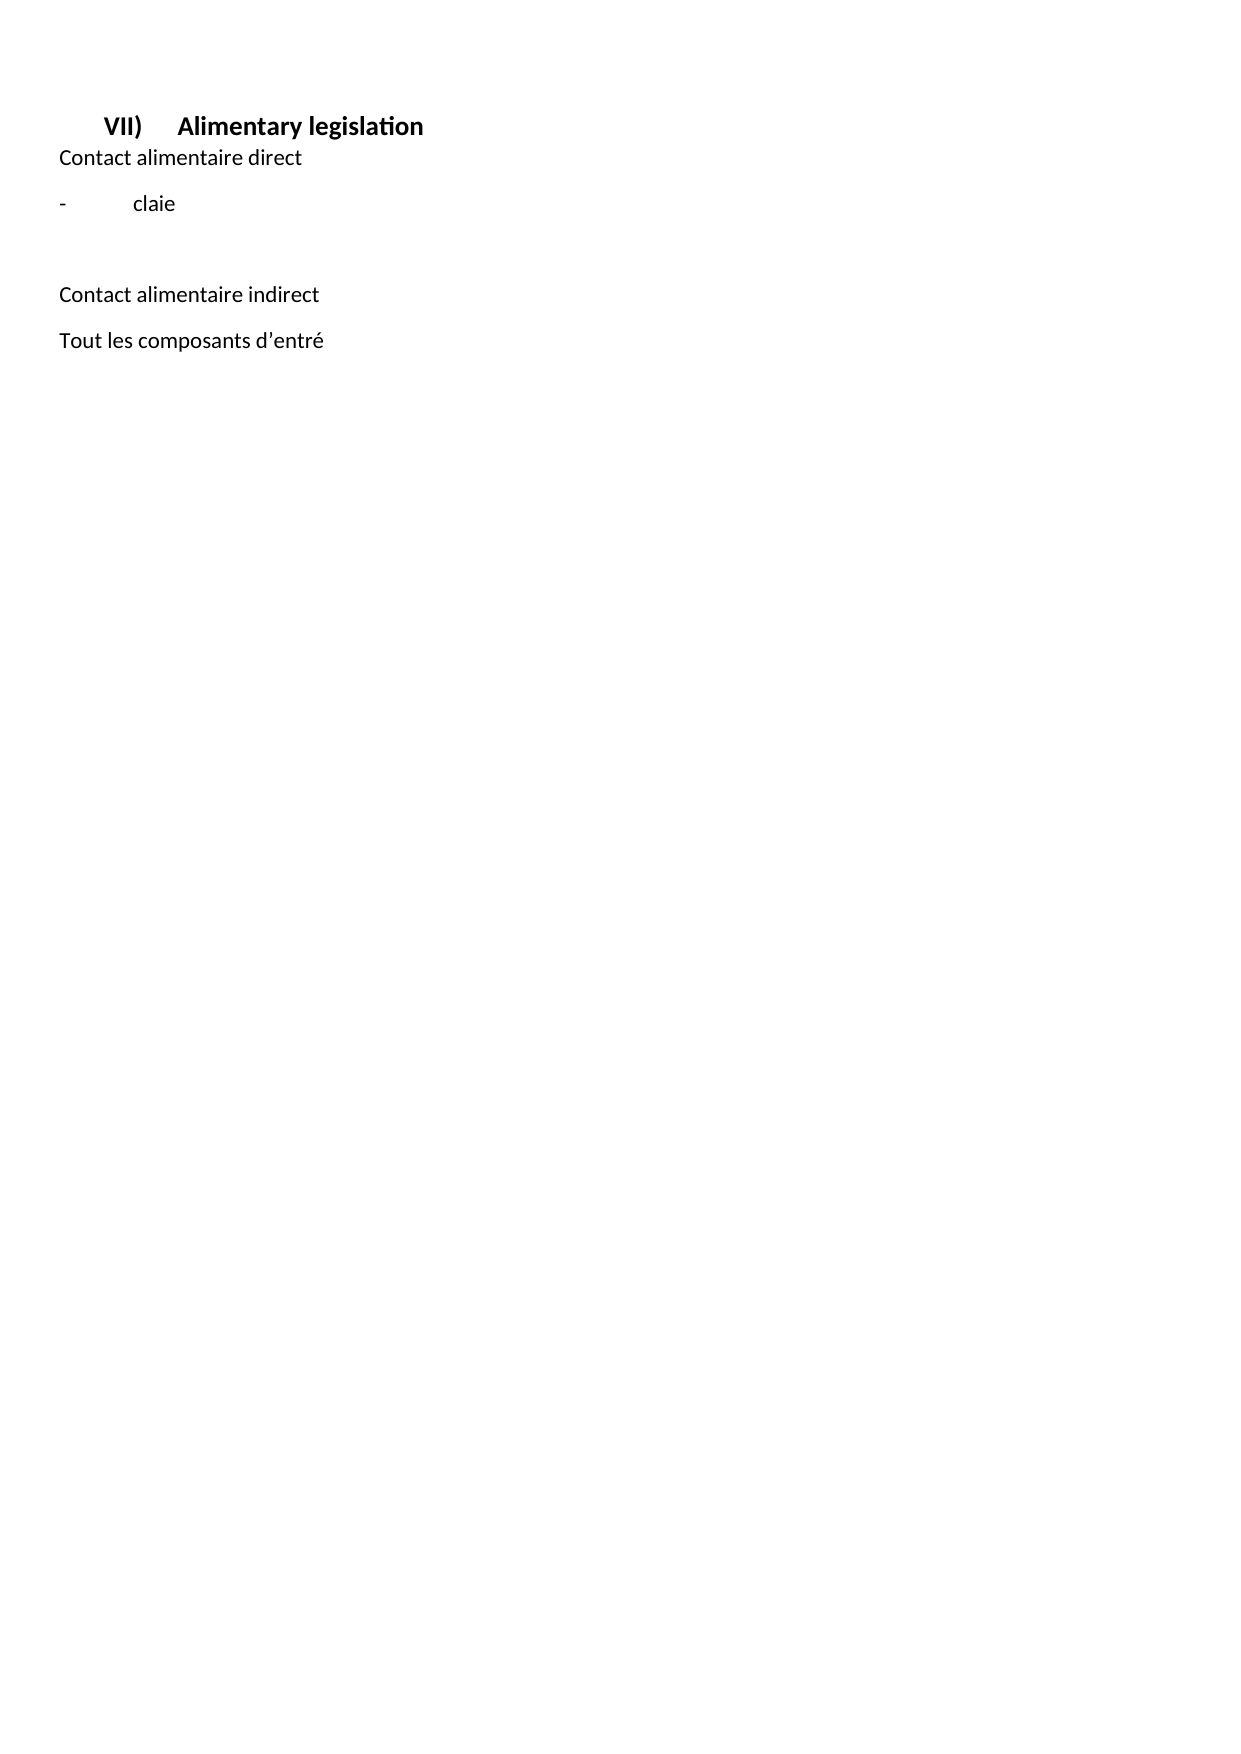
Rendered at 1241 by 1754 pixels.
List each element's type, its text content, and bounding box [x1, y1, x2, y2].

list claie [59, 189, 1181, 217]
text Contact alimentaire indirect [59, 281, 1181, 308]
text Contact alimentaire direct [59, 143, 1181, 171]
list Alimentary legislation [103, 109, 1181, 142]
text Tout les composants d’entré [59, 326, 1181, 354]
